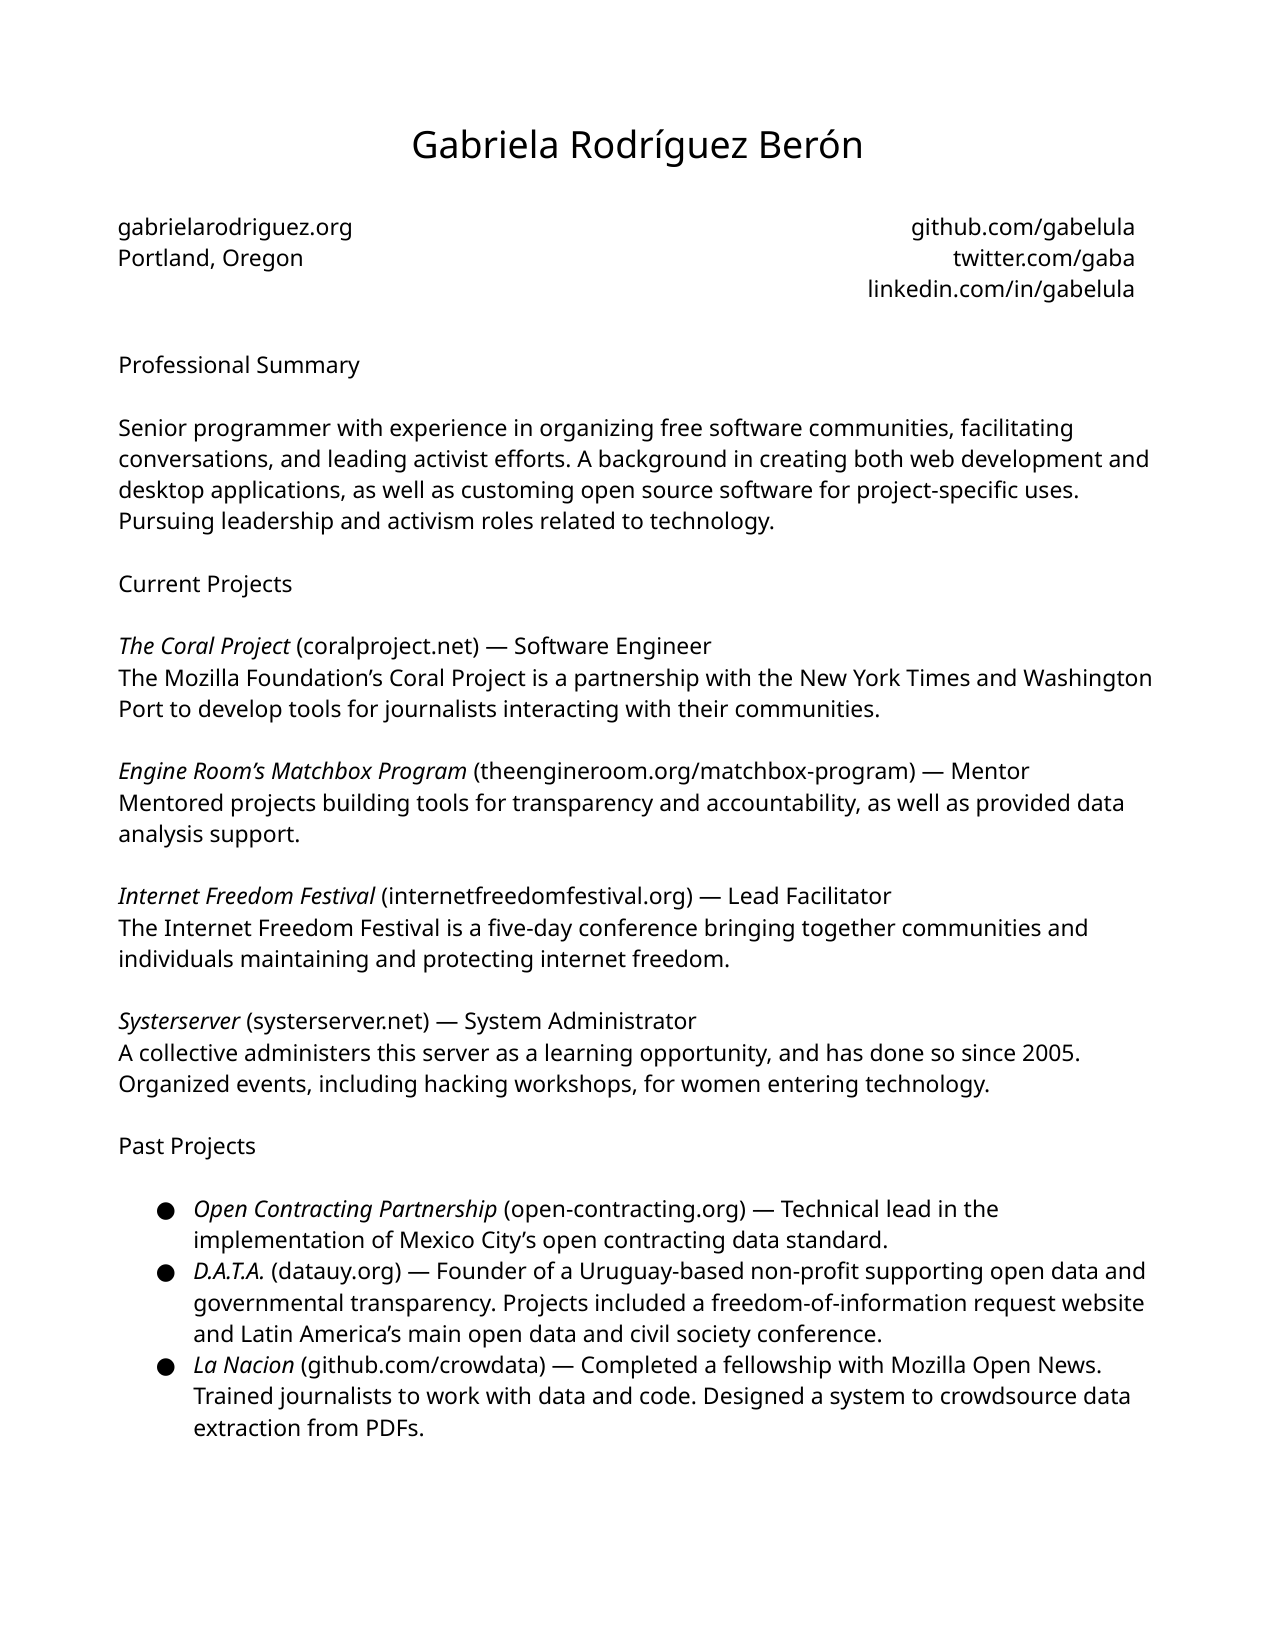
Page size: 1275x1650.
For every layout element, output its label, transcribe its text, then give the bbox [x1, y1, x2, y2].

text A collective administers this server as a learning opportunity, and has done so since 2005. Organized events, including hacking workshops, for women entering technology. [118, 1037, 1157, 1099]
text Internet Freedom Festival (internetfreedomfestival.org) — Lead Facilitator [118, 880, 1157, 912]
text Current Projects [118, 568, 1157, 599]
text The Internet Freedom Festival is a five-day conference bringing together communities and individuals maintaining and protecting internet freedom. [118, 912, 1157, 974]
list La Nacion (github.com/crowdata) — Completed a fellowship with Mozilla Open News. Trained journalists to work with data and code. Designed a system to crowdsource data extraction from PDFs. [156, 1349, 1157, 1443]
text Senior programmer with experience in organizing free software communities, facilitating conversations, and leading activist efforts. A background in creating both web development and desktop applications, as well as customing open source software for project-specific uses. Pursuing leadership and activism roles related to technology. [118, 412, 1157, 537]
list D.A.T.A. (datauy.org) — Founder of a Uruguay-based non-profit supporting open data and governmental transparency. Projects included a freedom-of-information request website and Latin America’s main open data and civil society conference. [156, 1255, 1157, 1349]
text Engine Room’s Matchbox Program (theengineroom.org/matchbox-program) — Mentor [118, 755, 1157, 787]
text The Mozilla Foundation’s Coral Project is a partnership with the New York Times and Washington Port to develop tools for journalists interacting with their communities. [118, 662, 1157, 724]
text Past Projects [118, 1130, 1157, 1162]
text The Coral Project (coralproject.net) — Software Engineer [118, 630, 1157, 662]
text Systerserver (systerserver.net) — System Administrator [118, 1005, 1157, 1037]
text Professional Summary [118, 349, 1157, 380]
list Open Contracting Partnership (open-contracting.org) — Technical lead in the implementation of Mexico City’s open contracting data standard. [156, 1193, 1157, 1255]
text Mentored projects building tools for transparency and accountability, as well as provided data analysis support. [118, 787, 1157, 849]
